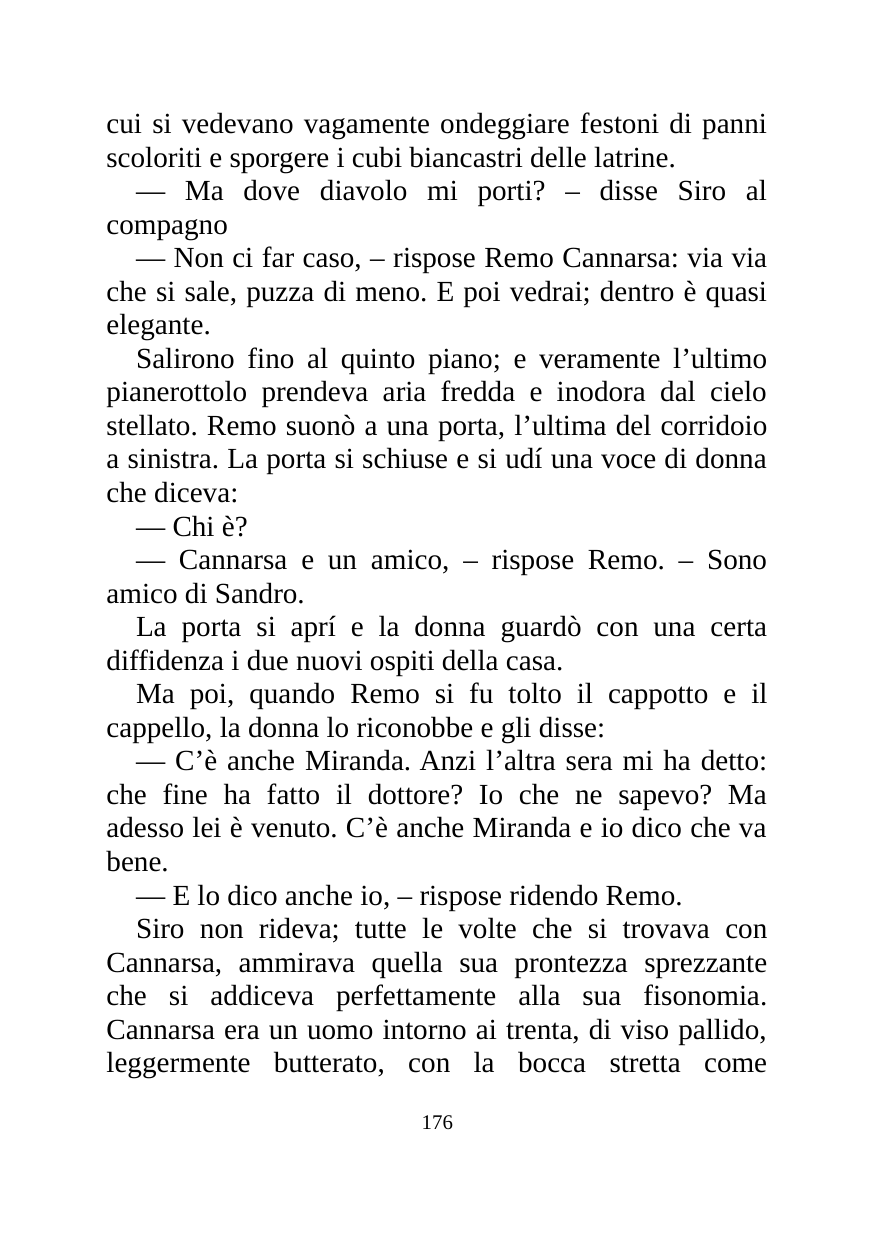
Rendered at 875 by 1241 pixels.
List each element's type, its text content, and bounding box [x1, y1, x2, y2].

text Siro non rideva; tutte le volte che si trovava con Cannarsa, ammirava quella sua prontezza sprezzante che si addiceva perfettamente alla sua fisonomia. Cannarsa era un uomo intorno ai trenta, di viso pallido, leggermente butterato, con la bocca stretta come [106, 911, 768, 1079]
text Salirono fino al quinto piano; e veramente l’ultimo pianerottolo prendeva aria fredda e inodora dal cielo stellato. Remo suonò a una porta, l’ultima del corridoio a sinistra. La porta si schiuse e si udí una voce di donna che diceva: [106, 341, 768, 509]
text — C’è anche Miranda. Anzi l’altra sera mi ha detto: che fine ha fatto il dottore? Io che ne sapevo? Ma adesso lei è venuto. C’è anche Miranda e io dico che va bene. [106, 743, 768, 878]
text — Cannarsa e un amico, – rispose Remo. – Sono amico di Sandro. [106, 542, 768, 609]
text Ma poi, quando Remo si fu tolto il cappotto e il cappello, la donna lo riconobbe e gli disse: [106, 676, 768, 743]
text cui si vedevano vagamente ondeggiare festoni di panni scoloriti e sporgere i cubi biancastri delle latrine. [106, 106, 768, 173]
text — Non ci far caso, – rispose Remo Cannarsa: via via che si sale, puzza di meno. E poi vedrai; dentro è quasi elegante. [106, 240, 768, 341]
text — Chi è? [106, 509, 768, 542]
text — Ma dove diavolo mi porti? – disse Siro al compagno [106, 173, 768, 240]
text — E lo dico anche io, – rispose ridendo Remo. [106, 878, 768, 911]
text La porta si aprí e la donna guardò con una certa diffidenza i due nuovi ospiti della casa. [106, 609, 768, 676]
